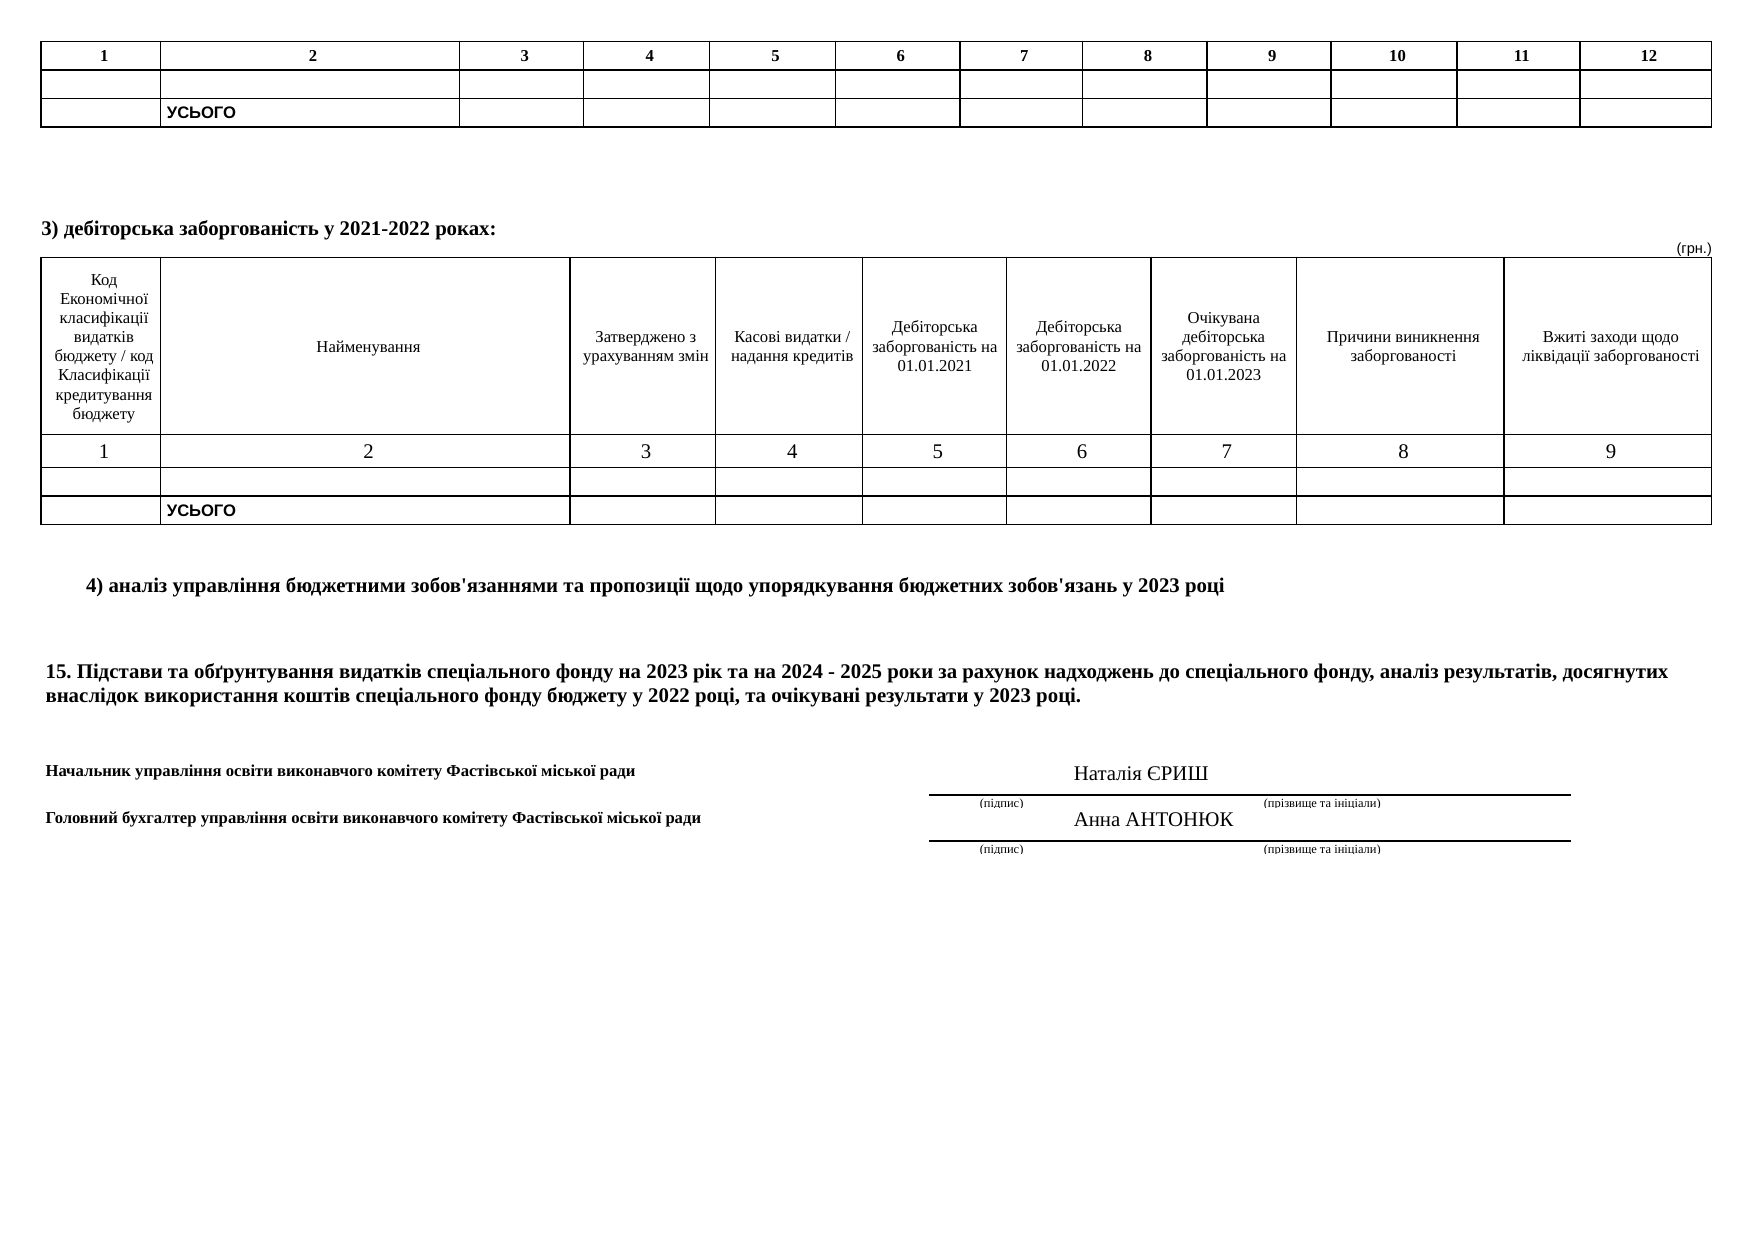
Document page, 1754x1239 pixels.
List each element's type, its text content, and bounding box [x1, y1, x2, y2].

table_cell [1716, 434, 1753, 467]
table_cell [459, 167, 570, 207]
table_cell 7 [961, 42, 1082, 69]
table_cell [41, 167, 45, 207]
table_header [709, 0, 716, 41]
table_cell [863, 167, 929, 207]
table_cell [41, 650, 45, 716]
table_cell [41, 525, 45, 564]
table_cell Анна АНТОНЮК [1074, 808, 1571, 840]
table_cell [0, 495, 40, 524]
table_cell [1716, 495, 1753, 524]
table_cell 3 [571, 435, 715, 467]
table_cell 8 [1297, 435, 1503, 467]
table_cell [1716, 98, 1753, 126]
table_cell [1207, 128, 1296, 167]
table_header [1151, 0, 1207, 41]
table_cell [1083, 71, 1206, 98]
table_cell [161, 468, 569, 495]
table_cell [863, 525, 929, 564]
table_cell [1505, 497, 1711, 524]
table_cell [1580, 840, 1707, 854]
table_cell [0, 41, 40, 69]
table_cell [1580, 794, 1707, 807]
table_cell [1331, 128, 1457, 167]
table_header [1504, 0, 1571, 41]
table_cell [1716, 840, 1753, 854]
table_cell [1716, 257, 1753, 434]
table_cell [1707, 840, 1711, 854]
table_cell [1151, 167, 1207, 207]
table_cell [459, 128, 570, 167]
table_cell [960, 128, 1007, 167]
table_cell Код Економічної класифікації видатків бюджету / код Класифікації кредитування бюджету [42, 258, 160, 434]
table_cell [1707, 525, 1711, 564]
table_cell [0, 524, 41, 564]
table_cell [1504, 167, 1571, 207]
table_header [1207, 0, 1296, 41]
table_cell [1712, 41, 1716, 69]
table_cell 12 [1581, 42, 1711, 69]
table_header [161, 0, 459, 41]
table_cell [0, 434, 40, 467]
table_cell (прізвище та ініціали) [1074, 842, 1571, 854]
table_cell [1297, 468, 1503, 495]
table_cell [709, 525, 716, 564]
table_cell [1707, 808, 1711, 840]
table_cell [1505, 468, 1711, 495]
table_cell [460, 71, 583, 98]
table_cell Дебіторська заборгованість на 01.01.2022 [1007, 258, 1150, 434]
table_cell 1 [42, 42, 160, 69]
table_cell [0, 761, 41, 794]
table_header [1716, 0, 1753, 41]
table_cell [863, 497, 1006, 524]
table_cell [45, 605, 1716, 650]
table_cell [1716, 126, 1753, 167]
table_cell [1716, 467, 1753, 495]
table_cell [863, 468, 1006, 495]
table_cell [709, 128, 716, 167]
table_header [41, 0, 45, 41]
table_cell [571, 497, 715, 524]
table_cell [1571, 525, 1580, 564]
table_cell [584, 99, 709, 126]
table_cell [45, 525, 161, 564]
table_header [1331, 0, 1457, 41]
table_cell [1571, 808, 1580, 840]
table_header [960, 0, 1007, 41]
table_cell [1580, 167, 1707, 207]
table_cell [1716, 605, 1753, 650]
table_header [1296, 0, 1331, 41]
table_header [835, 0, 863, 41]
table_cell [1296, 128, 1331, 167]
table_cell [1711, 840, 1716, 854]
table_cell [1331, 525, 1457, 564]
table_cell [1716, 794, 1753, 807]
table_cell [716, 468, 862, 495]
table_cell [41, 716, 45, 761]
table_cell 6 [836, 42, 959, 69]
table_cell [1716, 524, 1753, 564]
table_cell [1716, 69, 1753, 98]
table_cell [1151, 525, 1207, 564]
table_cell [1458, 71, 1579, 98]
table_cell [0, 794, 41, 807]
table_cell [1707, 794, 1711, 807]
table_cell [1716, 41, 1753, 69]
table_cell [45, 716, 1716, 761]
table_cell [1707, 761, 1711, 794]
table_cell [1580, 128, 1707, 167]
table_cell [584, 71, 709, 98]
table_cell [0, 467, 40, 495]
table_cell [45, 167, 161, 207]
table_cell [45, 128, 161, 167]
table_cell [1712, 98, 1716, 126]
table_cell [863, 128, 929, 167]
table_cell [0, 650, 41, 716]
table_header [459, 0, 570, 41]
table_cell 2 [161, 42, 459, 69]
table_cell [961, 99, 1082, 126]
table_cell [1712, 495, 1716, 524]
table_cell 10 [1332, 42, 1456, 69]
table_cell [570, 128, 583, 167]
table_cell [161, 167, 459, 207]
table_header [1074, 0, 1082, 41]
table_cell [1581, 71, 1711, 98]
table_cell [1716, 808, 1753, 840]
table_cell [710, 71, 835, 98]
table_cell УСЬОГО [161, 497, 569, 524]
table_cell [1457, 525, 1504, 564]
table_cell Дебіторська заборгованість на 01.01.2021 [863, 258, 1006, 434]
table_cell 4 [716, 435, 862, 467]
table_cell 5 [863, 435, 1006, 467]
table_cell [41, 564, 45, 605]
table_cell [41, 761, 45, 794]
table_cell [0, 605, 41, 650]
table_cell [459, 525, 570, 564]
table_header [863, 0, 929, 41]
table_cell [1083, 128, 1151, 167]
table_cell [1711, 794, 1716, 807]
table_cell 3 [460, 42, 583, 69]
table_cell [709, 167, 716, 207]
table_cell 2 [161, 435, 569, 467]
table_cell [1152, 468, 1296, 495]
table_cell [1083, 525, 1151, 564]
table_cell [1074, 128, 1082, 167]
table_cell 4 [584, 42, 709, 69]
table_cell [929, 808, 960, 840]
table_cell [1296, 525, 1331, 564]
table_cell [42, 71, 160, 98]
table_cell [0, 207, 41, 257]
table_cell [1712, 434, 1716, 467]
table_cell [1007, 497, 1150, 524]
table_cell 4) аналіз управління бюджетними зобов'язаннями та пропозиції щодо упорядкування бюджетних зобов'язань у 2023 році [45, 564, 1716, 605]
table_cell Причини виникнення заборгованості [1297, 258, 1503, 434]
table_cell [1332, 99, 1456, 126]
table_cell [929, 128, 960, 167]
table_cell [1716, 207, 1753, 257]
table_cell [571, 468, 715, 495]
table_cell [1007, 128, 1073, 167]
table_cell [1083, 99, 1206, 126]
table_cell [835, 525, 863, 564]
table_cell [710, 99, 835, 126]
table_cell 3) дебіторська заборгованість у 2021-2022 роках: [41, 207, 1504, 257]
table_cell [836, 99, 959, 126]
table_cell [1207, 525, 1296, 564]
table_cell 5 [710, 42, 835, 69]
table_cell [1581, 99, 1711, 126]
table_cell [1208, 99, 1330, 126]
table_cell [1571, 761, 1580, 794]
table_cell (підпис) [929, 842, 1073, 854]
table_cell Головний бухгалтер управління освіти виконавчого комітету Фастівської міської ради [45, 808, 929, 854]
table_cell 1 [42, 435, 160, 467]
table_cell [1504, 128, 1571, 167]
table_cell [161, 525, 459, 564]
table_cell [0, 69, 40, 98]
table_cell [929, 167, 960, 207]
table_cell (підпис) [929, 796, 1073, 807]
table_cell [570, 167, 583, 207]
table_cell [0, 167, 41, 207]
table_cell [42, 468, 160, 495]
table_cell [584, 525, 709, 564]
table_cell Вжиті заходи щодо ліквідації заборгованості [1505, 258, 1711, 434]
table_cell [1580, 808, 1707, 840]
table_cell (грн.) [1504, 207, 1711, 257]
table_header [929, 0, 960, 41]
table_cell Наталія ЄРИШ [1074, 761, 1571, 794]
table_cell [41, 840, 45, 854]
table_cell [570, 525, 583, 564]
table_cell [961, 71, 1082, 98]
table_cell [1712, 69, 1716, 98]
table_header [584, 0, 709, 41]
table_cell [716, 525, 835, 564]
table_cell [1207, 167, 1296, 207]
table_cell 15. Підстави та обґрунтування видатків спеціального фонду на 2023 рік та на 2024 - 2025 роки за рахунок надходжень до спеціального фонду, аналіз результатів, досягнутих внаслідок використання коштів спеціального фонду бюджету у 2022 році, та очікувані результати у 2023 році. [45, 650, 1716, 716]
table_cell (прізвище та ініціали) [1074, 796, 1571, 807]
table_header [716, 0, 835, 41]
table_cell [1208, 71, 1330, 98]
table_cell [584, 128, 709, 167]
table_cell [1712, 257, 1716, 434]
table_cell [1571, 840, 1580, 854]
table_header [1707, 0, 1711, 41]
table_cell [0, 257, 40, 434]
table_cell [1571, 128, 1580, 167]
table_header [45, 0, 161, 41]
table_cell [1458, 99, 1579, 126]
table_cell [1716, 167, 1753, 207]
table_cell [0, 564, 41, 605]
table_cell [1457, 128, 1504, 167]
table_cell [1297, 497, 1503, 524]
table_cell УСЬОГО [161, 99, 459, 126]
table_cell [0, 98, 40, 126]
table_cell 9 [1208, 42, 1330, 69]
table_cell [1296, 167, 1331, 207]
table_cell [1707, 128, 1711, 167]
table_header [1083, 0, 1151, 41]
table_cell [1571, 794, 1580, 807]
table_cell [42, 497, 160, 524]
table_cell [929, 761, 960, 794]
table_cell [1457, 167, 1504, 207]
table_cell [1716, 650, 1753, 716]
table_cell [1711, 207, 1716, 257]
table_cell [1332, 71, 1456, 98]
table_cell [41, 794, 45, 807]
table_cell 9 [1505, 435, 1711, 467]
table_cell [1711, 808, 1716, 840]
table_cell [1707, 167, 1711, 207]
table_cell 7 [1152, 435, 1296, 467]
table_cell 6 [1007, 435, 1150, 467]
table_header [1571, 0, 1580, 41]
table_cell [1152, 497, 1296, 524]
table_cell [1331, 167, 1457, 207]
table_cell [1007, 808, 1073, 840]
table_cell [716, 167, 835, 207]
table_cell [1074, 167, 1082, 207]
table_cell Очікувана дебіторська заборгованість на 01.01.2023 [1152, 258, 1296, 434]
table_cell [929, 525, 960, 564]
table_header [1711, 0, 1716, 41]
table_cell [0, 716, 41, 761]
table_cell [716, 497, 862, 524]
table_cell Касові видатки / надання кредитів [716, 258, 862, 434]
table_cell [1007, 761, 1073, 794]
table_cell [1074, 525, 1082, 564]
table_cell [1711, 126, 1716, 167]
table_cell [41, 128, 45, 167]
table_cell [835, 167, 863, 207]
table_cell 11 [1458, 42, 1579, 69]
table_cell [1007, 167, 1073, 207]
table_cell [161, 71, 459, 98]
table_cell [1580, 525, 1707, 564]
table_cell [960, 167, 1007, 207]
table_cell Найменування [161, 258, 569, 434]
table_cell [584, 167, 709, 207]
table_cell [960, 525, 1007, 564]
table_cell [1083, 167, 1151, 207]
table_cell [716, 128, 835, 167]
table_cell [1007, 468, 1150, 495]
table_cell 8 [1083, 42, 1206, 69]
table_cell [1711, 167, 1716, 207]
table_cell [1007, 525, 1073, 564]
table_header [1007, 0, 1073, 41]
table_cell [1711, 524, 1716, 564]
table_cell Затверджено з урахуванням змін [571, 258, 715, 434]
table_cell [1716, 564, 1753, 605]
table_cell [41, 605, 45, 650]
table_cell [1712, 467, 1716, 495]
table_cell [161, 128, 459, 167]
table_cell [1716, 761, 1753, 794]
table_header [0, 0, 41, 41]
table_cell [1571, 167, 1580, 207]
table_header [1580, 0, 1707, 41]
table_cell [1151, 128, 1207, 167]
table_cell [1580, 761, 1707, 794]
table_cell [41, 808, 45, 840]
table_cell [1504, 525, 1571, 564]
table_cell [42, 99, 160, 126]
table_cell [0, 808, 41, 840]
table_cell [1716, 716, 1753, 761]
table_cell Начальник управління освіти виконавчого комітету Фастівської міської ради [45, 761, 929, 807]
table_cell [460, 99, 583, 126]
table_cell [835, 128, 863, 167]
table_cell [0, 840, 41, 854]
table_cell [960, 761, 1007, 794]
table_cell [960, 808, 1007, 840]
table_header [570, 0, 583, 41]
table_cell [836, 71, 959, 98]
table_cell [0, 126, 41, 167]
table_header [1457, 0, 1504, 41]
table_cell [1711, 761, 1716, 794]
